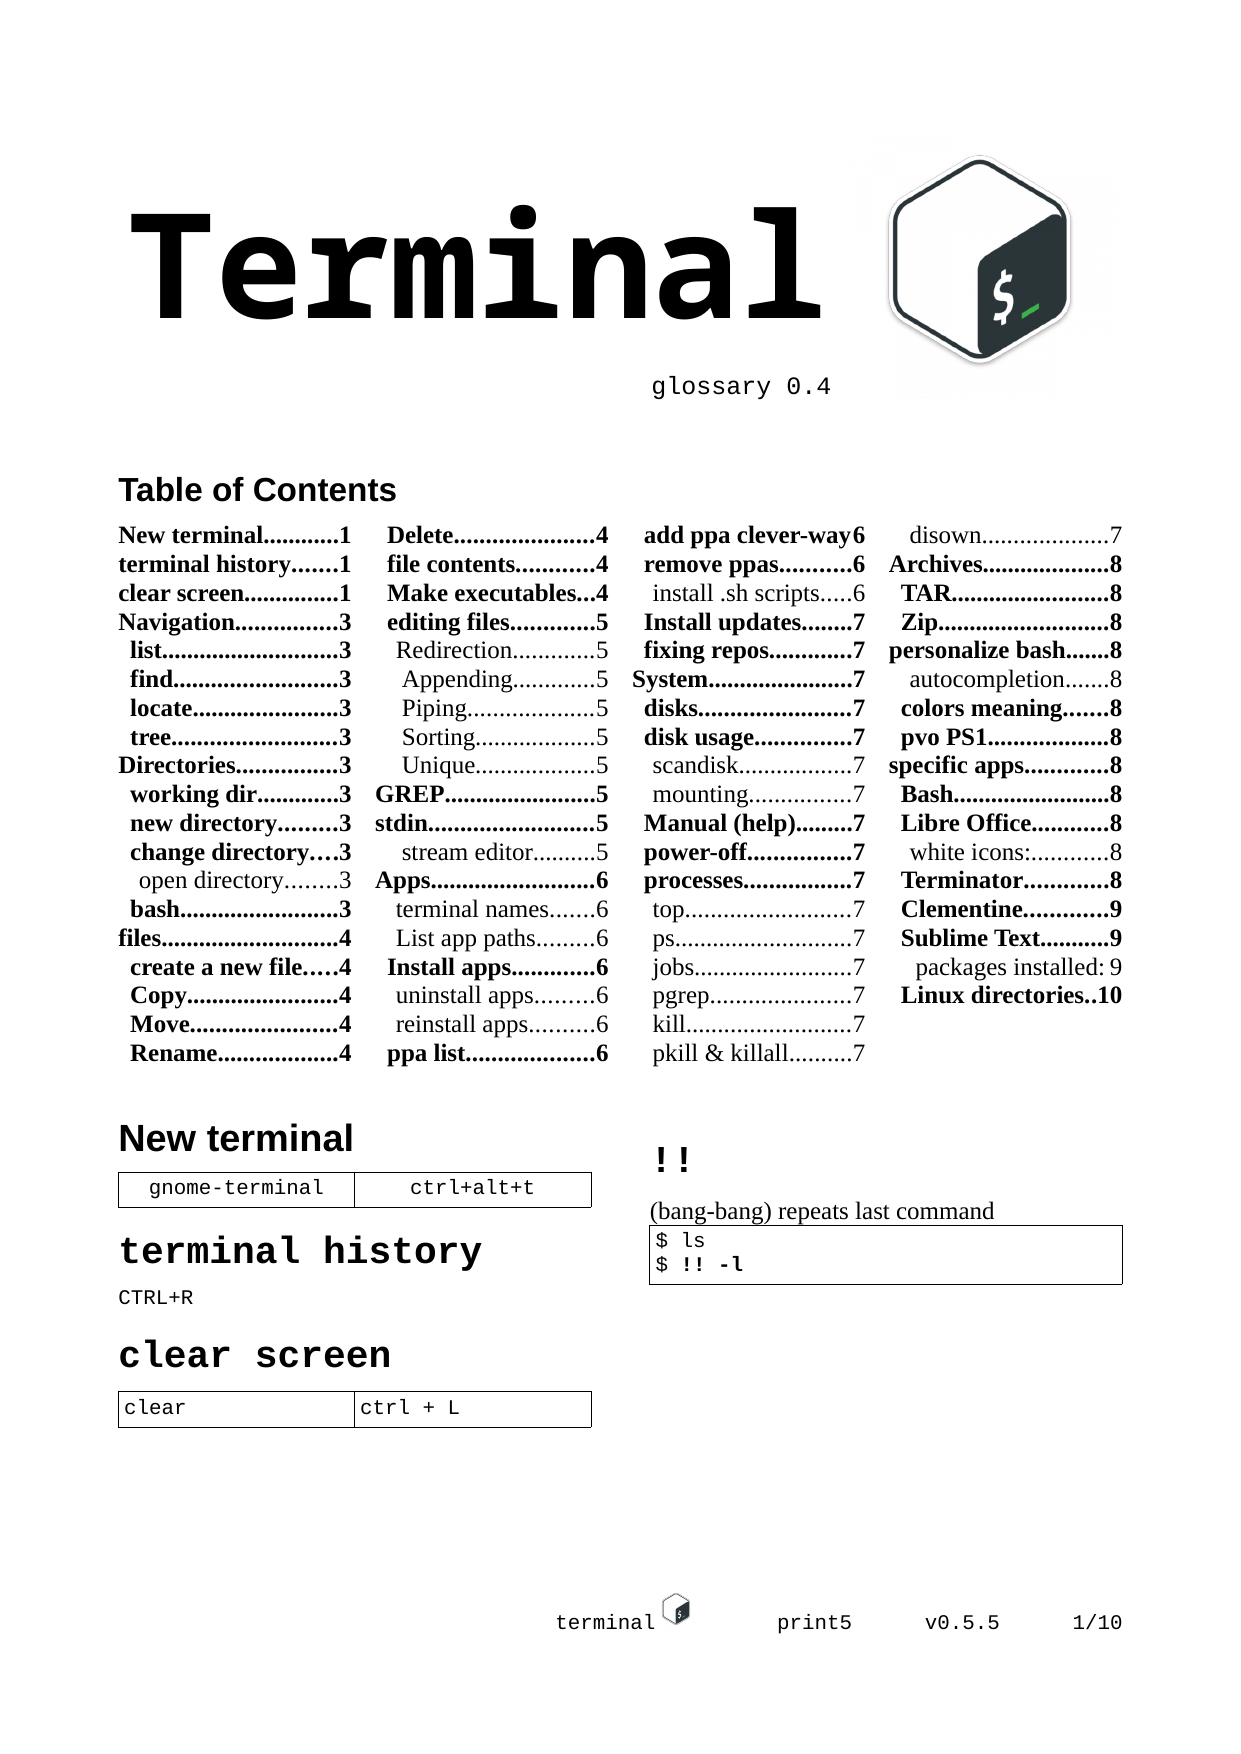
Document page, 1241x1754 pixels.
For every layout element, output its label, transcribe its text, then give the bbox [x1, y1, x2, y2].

text Unique 5 [402, 751, 608, 779]
text tree 3 [130, 722, 351, 751]
text working dir 3 [130, 779, 351, 808]
text files 4 [118, 923, 351, 952]
text fixing repos 7 [644, 636, 865, 664]
text new directory 3 [130, 808, 351, 837]
text autocompletion 8 [909, 664, 1122, 693]
text Clementine 9 [901, 894, 1122, 923]
text reinstall apps 6 [396, 1009, 608, 1038]
text colors meaning 8 [901, 693, 1122, 722]
text Zip 8 [901, 607, 1122, 636]
text Directories 3 [118, 751, 351, 779]
text Redirection 5 [396, 636, 608, 664]
text uninstall apps 6 [396, 981, 608, 1009]
subtitle !! [649, 1140, 1122, 1183]
text Libre Office 8 [901, 808, 1122, 837]
text Install apps 6 [387, 952, 608, 981]
text stream editor 5 [402, 837, 608, 866]
text disk usage 7 [644, 722, 865, 751]
text kill 7 [652, 1009, 865, 1038]
text stdin 5 [375, 808, 608, 837]
text Manual (help) 7 [644, 808, 865, 837]
text CTRL+R [118, 1287, 591, 1311]
text personalize bash 8 [889, 636, 1122, 664]
text Apps 6 [375, 866, 608, 894]
text Bash 8 [901, 779, 1122, 808]
text pgrep 7 [652, 981, 865, 1009]
text pvo PS1 8 [901, 722, 1122, 751]
text Sorting 5 [402, 722, 608, 751]
subtitle clear screen [118, 1336, 591, 1379]
text processes 7 [644, 866, 865, 894]
text Rename 4 [130, 1038, 351, 1067]
text locate 3 [130, 693, 351, 722]
text jobs 7 [652, 952, 865, 981]
text New terminal 1 [118, 521, 351, 549]
table_header clear [119, 1392, 354, 1427]
text change directory 3 [130, 837, 351, 866]
text specific apps 8 [889, 751, 1122, 779]
text Move 4 [130, 1009, 351, 1038]
subtitle New terminal [118, 1115, 591, 1159]
table_header [837, 118, 1123, 421]
table_header gnome-terminal [119, 1173, 354, 1207]
text mounting 7 [652, 779, 865, 808]
text (bang-bang) repeats last command [649, 1196, 1122, 1224]
text Install updates 7 [644, 607, 865, 636]
picture [842, 123, 1117, 399]
text Archives 8 [889, 549, 1122, 578]
text power-off 7 [644, 837, 865, 866]
text top 7 [652, 894, 865, 923]
table_header Terminal glossary 0.4 [118, 118, 837, 421]
text terminal names 6 [396, 894, 608, 923]
text terminal history 1 [118, 549, 351, 578]
text install .sh scripts 6 [652, 578, 865, 607]
text Linux directories 10 [901, 981, 1122, 1009]
text Copy 4 [130, 981, 351, 1009]
text add ppa clever-way 6 [644, 521, 865, 549]
text Piping 5 [402, 693, 608, 722]
table_header ctrl + L [355, 1392, 591, 1427]
picture [655, 1588, 697, 1630]
text scandisk 7 [652, 751, 865, 779]
text remove ppas 6 [644, 549, 865, 578]
text ps 7 [652, 923, 865, 952]
subtitle terminal history [118, 1232, 591, 1275]
text open directory 3 [139, 866, 351, 894]
text List app paths 6 [396, 923, 608, 952]
text file contents 4 [387, 549, 608, 578]
text ppa list 6 [387, 1038, 608, 1067]
table_header ctrl+alt+t [355, 1173, 591, 1207]
text pkill & killall 7 [652, 1038, 865, 1067]
text bash 3 [130, 894, 351, 923]
text Navigation 3 [118, 607, 351, 636]
text list 3 [130, 636, 351, 664]
text disks 7 [644, 693, 865, 722]
table_header $ ls $ !! -l [650, 1226, 1122, 1283]
text Terminator 8 [901, 866, 1122, 894]
subtitle Table of Contents [118, 469, 1122, 508]
text packages installed: 9 [915, 952, 1122, 981]
text Sublime Text 9 [901, 923, 1122, 952]
text clear screen 1 [118, 578, 351, 607]
text Appending 5 [402, 664, 608, 693]
text disown 7 [909, 521, 1122, 549]
text System 7 [632, 664, 865, 693]
text TAR 8 [901, 578, 1122, 607]
text find 3 [130, 664, 351, 693]
text Delete 4 [387, 521, 608, 549]
text Make executables 4 [387, 578, 608, 607]
text white icons: 8 [909, 837, 1122, 866]
text editing files 5 [387, 607, 608, 636]
text GREP 5 [375, 779, 608, 808]
text create a new file 4 [130, 952, 351, 981]
